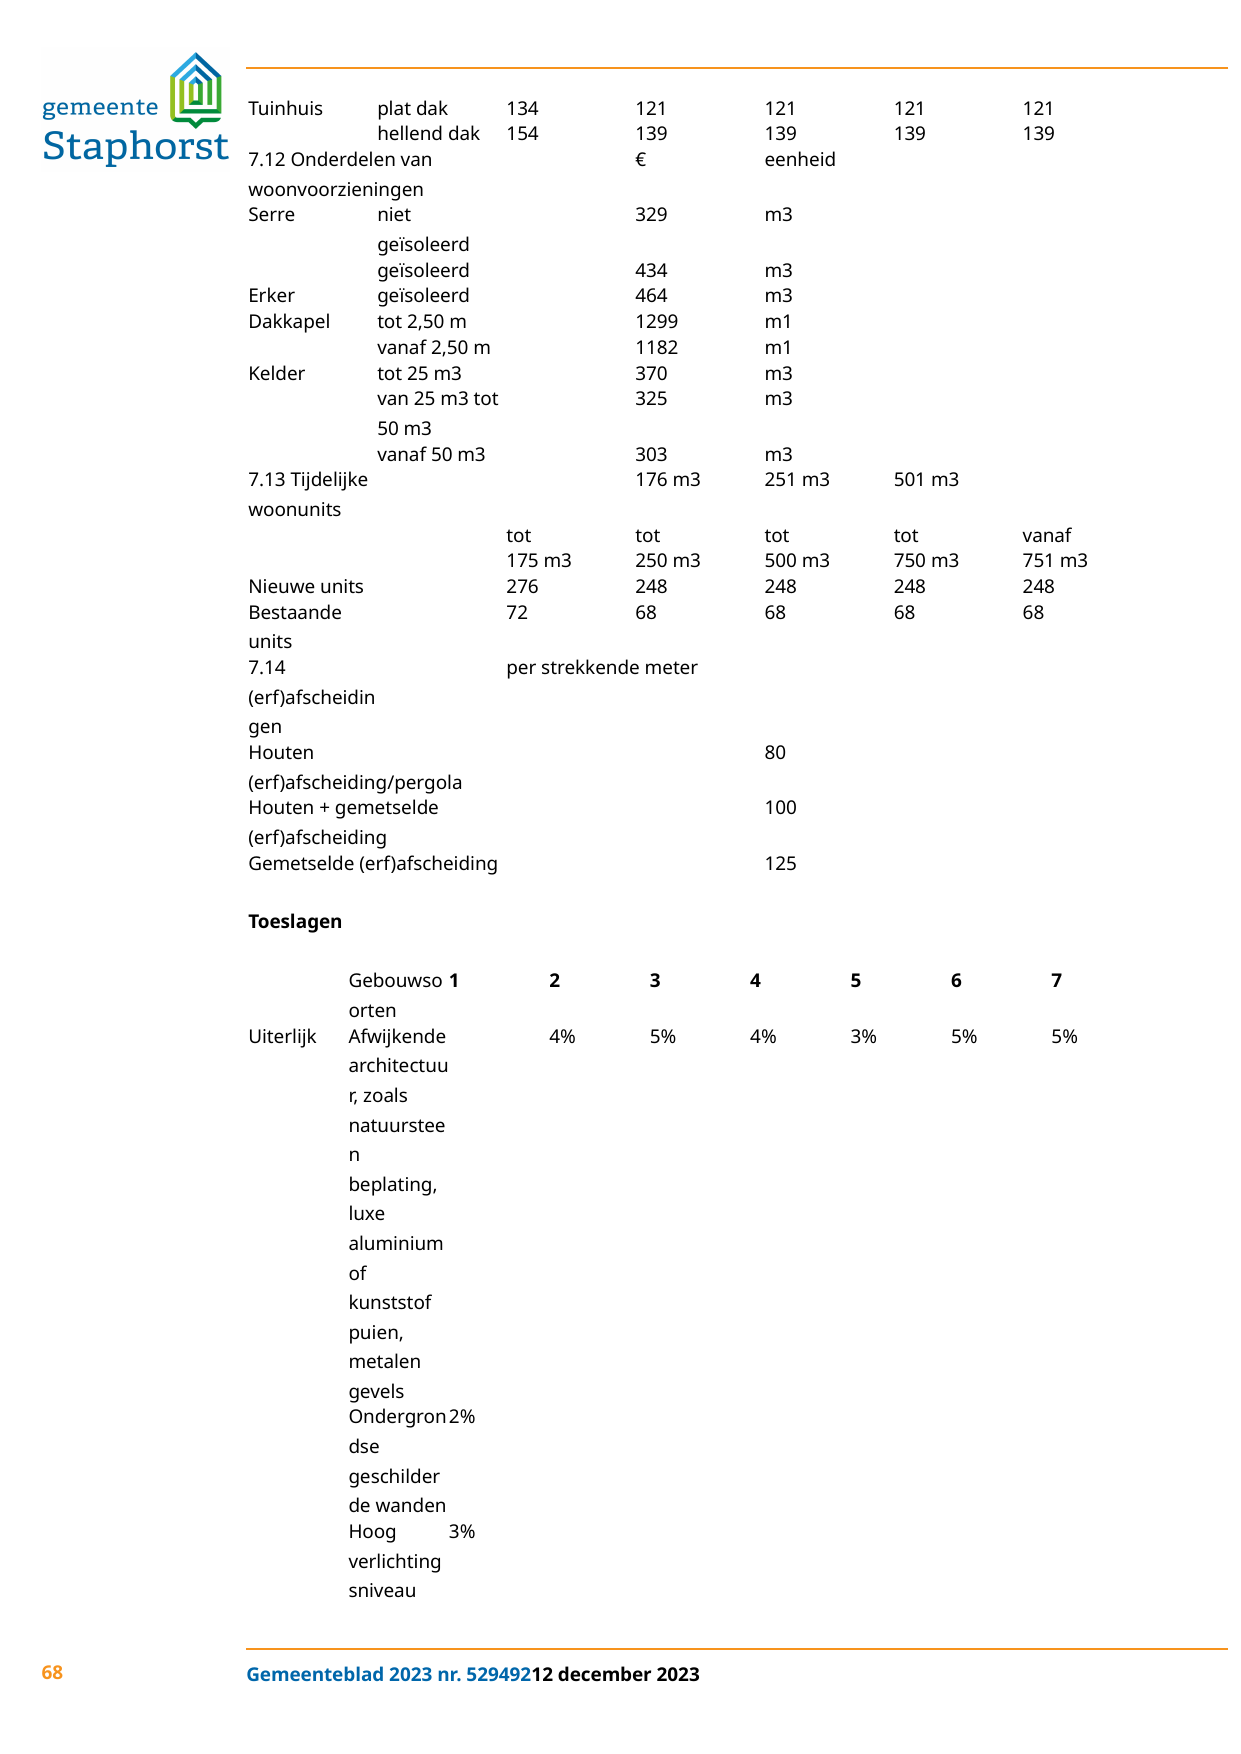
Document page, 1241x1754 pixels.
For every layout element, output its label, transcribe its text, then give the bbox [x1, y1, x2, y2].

table_cell 501 m3 [894, 467, 1022, 522]
table_cell 248 [635, 573, 764, 599]
table_cell 125 [764, 850, 893, 876]
table_cell 2% [449, 1404, 549, 1518]
table_cell 176 m3 [635, 467, 764, 522]
table_cell [377, 467, 506, 522]
table_cell [549, 1518, 649, 1603]
table_cell € [635, 146, 764, 202]
table_cell Bestaande units [248, 599, 377, 654]
table_cell 329 [635, 202, 764, 257]
table_cell [1023, 257, 1152, 283]
table_cell Hoog verlichtingsniveau [348, 1518, 449, 1603]
table_cell [1023, 202, 1152, 257]
table_header 2 [549, 968, 649, 1023]
table_cell [248, 441, 377, 467]
table_cell 139 [894, 121, 1022, 146]
table_cell Houten (erf)afscheiding/pergola [248, 739, 506, 794]
table_cell [1023, 334, 1152, 360]
table_cell Uiterlijk [248, 1023, 348, 1404]
table_cell m3 [764, 202, 893, 257]
table_cell 175 m3 [506, 548, 635, 573]
table_cell tot [635, 522, 764, 548]
table_cell 139 [1023, 121, 1152, 146]
table_cell m1 [764, 334, 893, 360]
table_cell [506, 202, 635, 257]
table_cell Kelder [248, 360, 377, 386]
table_cell [894, 202, 1022, 257]
table_cell 248 [764, 573, 893, 599]
table_cell 68 [894, 599, 1022, 654]
table_cell 4% [750, 1023, 850, 1404]
table_cell 500 m3 [764, 548, 893, 573]
table_cell per strekkende meter [506, 654, 1152, 739]
table_cell [248, 548, 377, 573]
table_cell [650, 1518, 750, 1603]
table_cell m3 [764, 283, 893, 308]
table_cell [506, 850, 635, 876]
table_cell [750, 1518, 850, 1603]
table_header 5 [850, 968, 951, 1023]
table_cell 1182 [635, 334, 764, 360]
table_cell 325 [635, 386, 764, 441]
table_cell 154 [506, 121, 635, 146]
table_cell [506, 386, 635, 441]
table_cell [377, 654, 506, 739]
table_cell [506, 441, 635, 467]
table_cell Erker [248, 283, 377, 308]
table_cell Tuinhuis [248, 95, 377, 121]
table_header 1 [449, 968, 549, 1023]
table_header 4 [750, 968, 850, 1023]
table_cell 3% [850, 1023, 951, 1404]
table_cell [248, 257, 377, 283]
table_cell vanaf [1023, 522, 1152, 548]
table_cell 7.13 Tijdelijke woonunits [248, 467, 377, 522]
table_cell [1023, 467, 1152, 522]
table_cell 134 [506, 95, 635, 121]
table_cell 248 [1023, 573, 1152, 599]
table_cell plat dak [377, 95, 506, 121]
table_cell 80 [764, 739, 893, 794]
table_cell m3 [764, 360, 893, 386]
table_header 6 [951, 968, 1051, 1023]
table_cell 100 [764, 795, 893, 850]
table_cell 121 [1023, 95, 1152, 121]
table_cell 7.14 (erf)afscheidingen [248, 654, 377, 739]
table_cell [506, 360, 635, 386]
table_cell 248 [894, 573, 1022, 599]
table_cell [1023, 441, 1152, 467]
table_cell Serre [248, 202, 377, 257]
table_cell [506, 739, 635, 794]
table_cell 370 [635, 360, 764, 386]
table_cell 68 [764, 599, 893, 654]
table_cell [1023, 283, 1152, 308]
table_cell 72 [506, 599, 635, 654]
table_cell Nieuwe units [248, 573, 377, 599]
table_cell [894, 360, 1022, 386]
table_cell 7.12 Onderdelen van woonvoorzieningen [248, 146, 506, 202]
table_cell [506, 146, 635, 202]
table_cell geïsoleerd [377, 283, 506, 308]
table_cell 751 m3 [1023, 548, 1152, 573]
table_header [248, 968, 348, 1023]
table_header 3 [650, 968, 750, 1023]
table_cell [894, 739, 1022, 794]
table_cell [248, 1404, 348, 1518]
table_cell 68 [635, 599, 764, 654]
table_cell [1023, 308, 1152, 334]
table_cell [1023, 386, 1152, 441]
table_cell tot [764, 522, 893, 548]
table_cell 121 [764, 95, 893, 121]
table_cell Houten + gemetselde (erf)afscheiding [248, 795, 506, 850]
table_cell [1023, 795, 1152, 850]
table_cell [248, 1518, 348, 1603]
table_cell vanaf 50 m3 [377, 441, 506, 467]
table_cell [894, 795, 1022, 850]
table_cell 750 m3 [894, 548, 1022, 573]
table_cell m3 [764, 257, 893, 283]
table_cell [506, 795, 635, 850]
table_cell [377, 522, 506, 548]
table_cell 5% [1051, 1023, 1152, 1404]
table_cell Gemetselde (erf)afscheiding [248, 850, 506, 876]
table_cell [894, 257, 1022, 283]
table_cell 434 [635, 257, 764, 283]
table_cell tot [894, 522, 1022, 548]
table_cell 3% [449, 1518, 549, 1603]
table_cell [506, 283, 635, 308]
table_cell eenheid [764, 146, 893, 202]
table_cell geïsoleerd [377, 257, 506, 283]
table_cell 464 [635, 283, 764, 308]
table_cell 1299 [635, 308, 764, 334]
table_cell m3 [764, 386, 893, 441]
table_cell [506, 467, 635, 522]
table_cell Dakkapel [248, 308, 377, 334]
table_header Gebouwsoorten [348, 968, 449, 1023]
table_cell [750, 1404, 850, 1518]
table_cell 4% [549, 1023, 649, 1404]
table_cell 303 [635, 441, 764, 467]
text Toeslagen [248, 908, 1152, 934]
table_cell 139 [764, 121, 893, 146]
table_cell [951, 1404, 1051, 1518]
table_cell tot [506, 522, 635, 548]
table_cell [635, 739, 764, 794]
table_cell [506, 334, 635, 360]
table_cell [850, 1518, 951, 1603]
table_cell 276 [506, 573, 635, 599]
table_cell [894, 386, 1022, 441]
table_cell [506, 257, 635, 283]
table_cell 251 m3 [764, 467, 893, 522]
table_cell 121 [635, 95, 764, 121]
table_cell [1023, 850, 1152, 876]
table_cell [248, 334, 377, 360]
table_cell [850, 1404, 951, 1518]
table_cell [1023, 360, 1152, 386]
table_cell 5% [951, 1023, 1051, 1404]
table_cell Ondergrondse geschilderde wanden [348, 1404, 449, 1518]
table_cell m3 [764, 441, 893, 467]
table_cell [1023, 739, 1152, 794]
table_cell [635, 795, 764, 850]
table_cell [377, 573, 506, 599]
table_cell 121 [894, 95, 1022, 121]
table_cell tot 2,50 m [377, 308, 506, 334]
table_cell 139 [635, 121, 764, 146]
table_cell 250 m3 [635, 548, 764, 573]
table_cell vanaf 2,50 m [377, 334, 506, 360]
table_cell [894, 283, 1022, 308]
table_cell [248, 121, 377, 146]
table_cell van 25 m3 tot 50 m3 [377, 386, 506, 441]
table_cell [1023, 146, 1152, 202]
table_cell 5% [650, 1023, 750, 1404]
table_cell [951, 1518, 1051, 1603]
table_cell [377, 599, 506, 654]
table_cell [549, 1404, 649, 1518]
table_cell [377, 548, 506, 573]
table_cell [506, 308, 635, 334]
table_cell m1 [764, 308, 893, 334]
table_cell [894, 146, 1022, 202]
table_header 7 [1051, 968, 1152, 1023]
table_cell 68 [1023, 599, 1152, 654]
table_cell [650, 1404, 750, 1518]
table_cell [894, 441, 1022, 467]
table_cell Afwijkende architectuur, zoals natuursteen beplating, luxe aluminium of kunststof puien, metalen gevels [348, 1023, 449, 1404]
table_cell niet geïsoleerd [377, 202, 506, 257]
table_cell tot 25 m3 [377, 360, 506, 386]
table_cell [894, 308, 1022, 334]
table_cell [1051, 1404, 1152, 1518]
table_cell [894, 850, 1022, 876]
table_cell [635, 850, 764, 876]
table_cell [1051, 1518, 1152, 1603]
table_cell [449, 1023, 549, 1404]
table_cell [894, 334, 1022, 360]
table_cell [248, 386, 377, 441]
table_cell [248, 522, 377, 548]
picture [41, 47, 231, 172]
table_cell hellend dak [377, 121, 506, 146]
